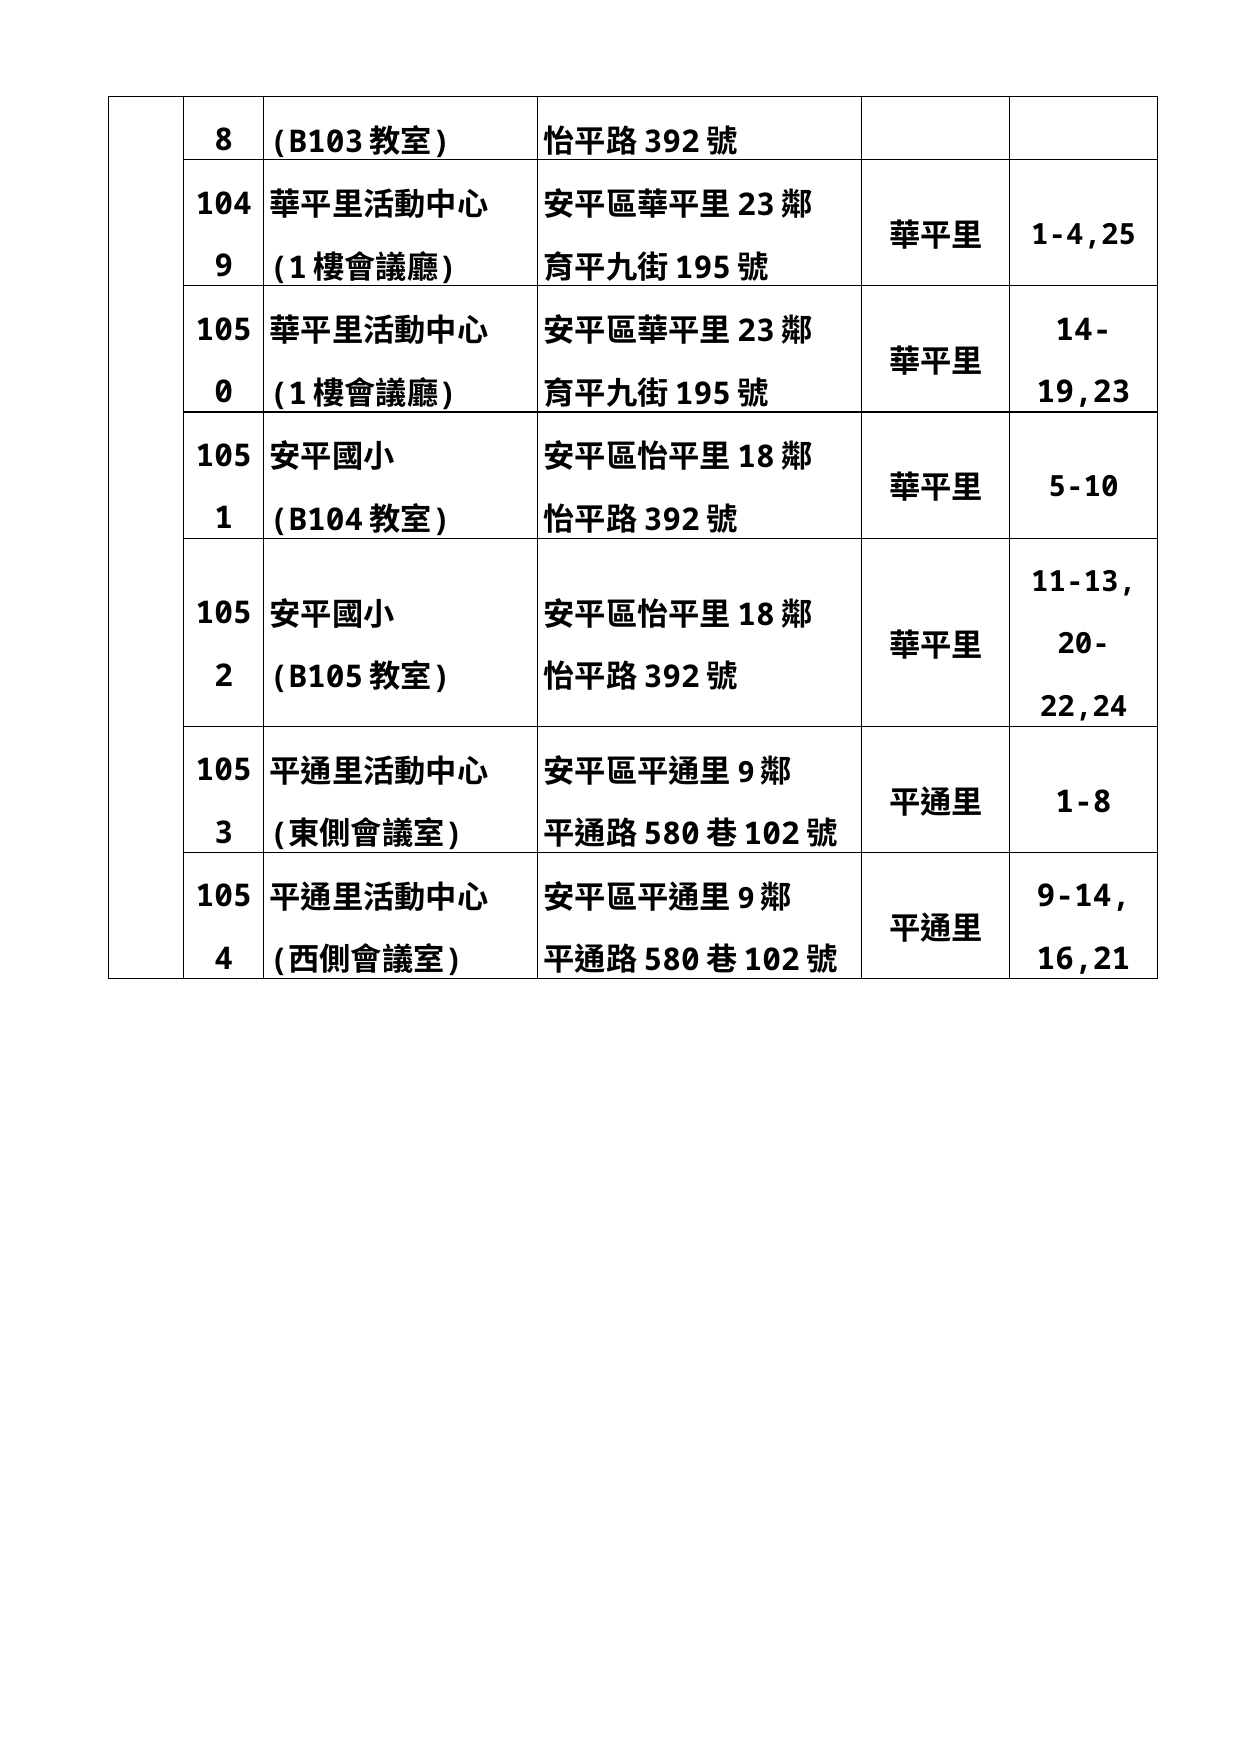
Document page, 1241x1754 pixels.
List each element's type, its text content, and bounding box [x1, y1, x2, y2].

table_cell 1052 [184, 539, 263, 726]
table_cell [862, 97, 1009, 159]
table_cell 1051 [184, 413, 263, 537]
table_cell 平通里 [862, 853, 1009, 978]
table_cell 安平區華平里23鄰 育平九街195號 [538, 286, 861, 411]
table_cell [1010, 97, 1157, 159]
table_cell 安平區平通里9鄰 平通路580巷102號 [538, 853, 861, 978]
table_cell 平通里活動中心 (西側會議室) [264, 853, 537, 978]
table_cell 華平里 [862, 539, 1009, 726]
table_cell 9-14, 16,21 [1010, 853, 1157, 978]
table_cell 1054 [184, 853, 263, 978]
table_cell 14-19,23 [1010, 286, 1157, 411]
table_cell 華平里 [862, 160, 1009, 285]
table_cell (B103教室) [264, 97, 537, 159]
table_cell 5-10 [1010, 413, 1157, 537]
table_cell 1053 [184, 727, 263, 852]
table_cell 安平區平通里9鄰 平通路580巷102號 [538, 727, 861, 852]
table_cell 8 [184, 97, 263, 159]
table_cell 華平里活動中心 (1樓會議廳) [264, 286, 537, 411]
table_cell 怡平路392號 [538, 97, 861, 159]
table_cell 1049 [184, 160, 263, 285]
table_cell 安平區怡平里18鄰 怡平路392號 [538, 539, 861, 726]
table_cell 安平區華平里23鄰 育平九街195號 [538, 160, 861, 285]
table_cell 華平里 [862, 413, 1009, 537]
table_cell 11-13, 20-22,24 [1010, 539, 1157, 726]
table_cell 平通里活動中心 (東側會議室) [264, 727, 537, 852]
table_cell 安平國小 (B105教室) [264, 539, 537, 726]
table_cell 華平里活動中心 (1樓會議廳) [264, 160, 537, 285]
table_cell 平通里 [862, 727, 1009, 852]
table_cell [109, 97, 183, 978]
table_cell 1-4,25 [1010, 160, 1157, 285]
table_cell 安平區怡平里18鄰 怡平路392號 [538, 413, 861, 537]
table_cell 安平國小 (B104教室) [264, 413, 537, 537]
table_cell 1-8 [1010, 727, 1157, 852]
table_cell 華平里 [862, 286, 1009, 411]
table_cell 1050 [184, 286, 263, 411]
